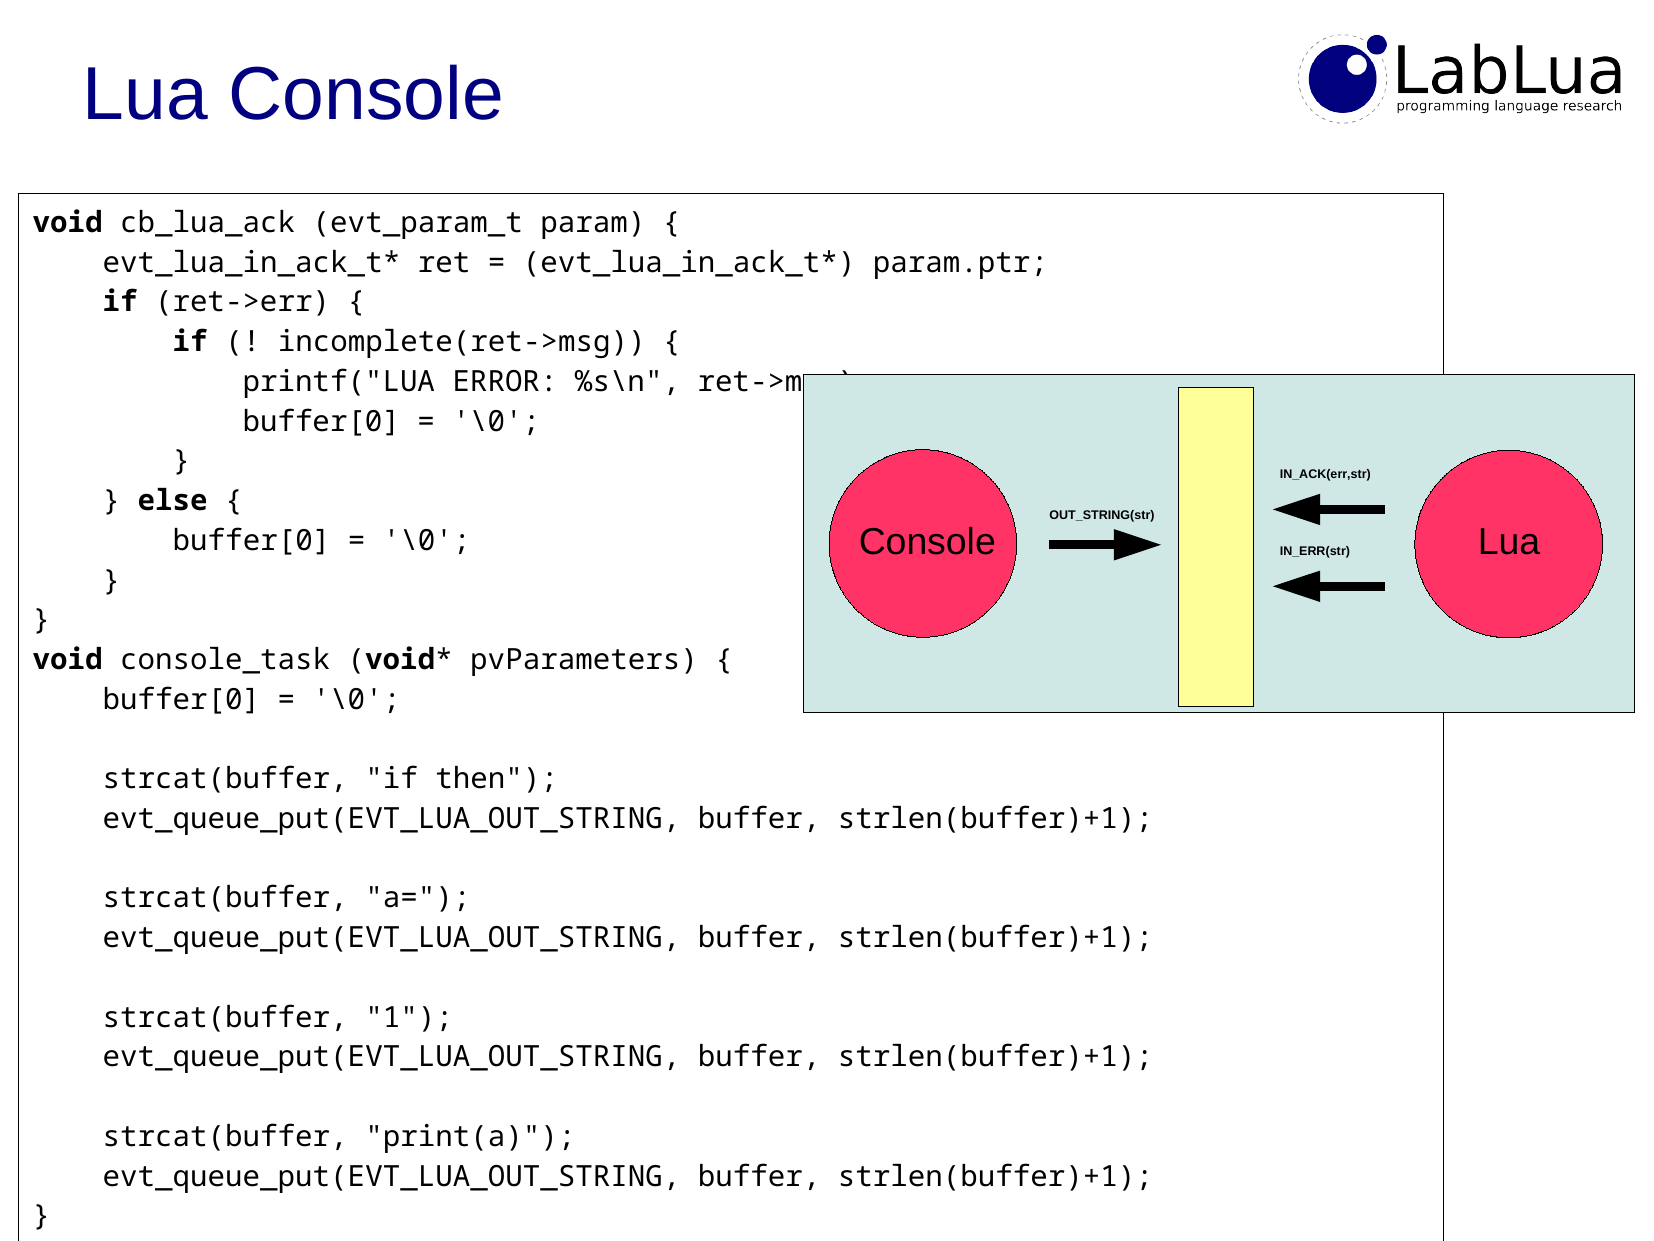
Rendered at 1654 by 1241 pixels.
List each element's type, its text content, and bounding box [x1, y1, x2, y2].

text_box void cb_lua_ack (evt_param_t param) { evt_lua_in_ack_t* ret = (evt_lua_in_ack_t*) param.ptr; if (ret->err) { if (! incomplete(ret->msg)) { printf("LUA ERROR: %s\n", ret->msg); buffer[0] = '\0'; } } else { buffer[0] = '\0'; } } void console_task (void* pvParameters) { buffer[0] = '\0'; strcat(buffer, "if then"); evt_queue_put(EVT_LUA_OUT_STRING, buffer, strlen(buffer)+1); strcat(buffer, "a="); evt_queue_put(EVT_LUA_OUT_STRING, buffer, strlen(buffer)+1); strcat(buffer, "1"); evt_queue_put(EVT_LUA_OUT_STRING, buffer, strlen(buffer)+1); strcat(buffer, "print(a)"); evt_queue_put(EVT_LUA_OUT_STRING, buffer, strlen(buffer)+1); } void ext_console_init (void) { xTaskCreate(console_task, ...) evt_listener_add(EVT_LUA_IN_ACK, cb_lua_ack); } [18, 193, 1444, 1236]
text_box IN_ERR(str) [1264, 536, 1415, 566]
text_box Lua [1463, 513, 1556, 571]
text_box Console [844, 512, 1011, 570]
picture [1571, 25, 1621, 127]
text_box IN_ACK(err,str) [1264, 460, 1415, 489]
title Lua Console [82, 0, 1571, 198]
text_box OUT_STRING(str) [1034, 501, 1178, 531]
text_box [803, 374, 1635, 713]
